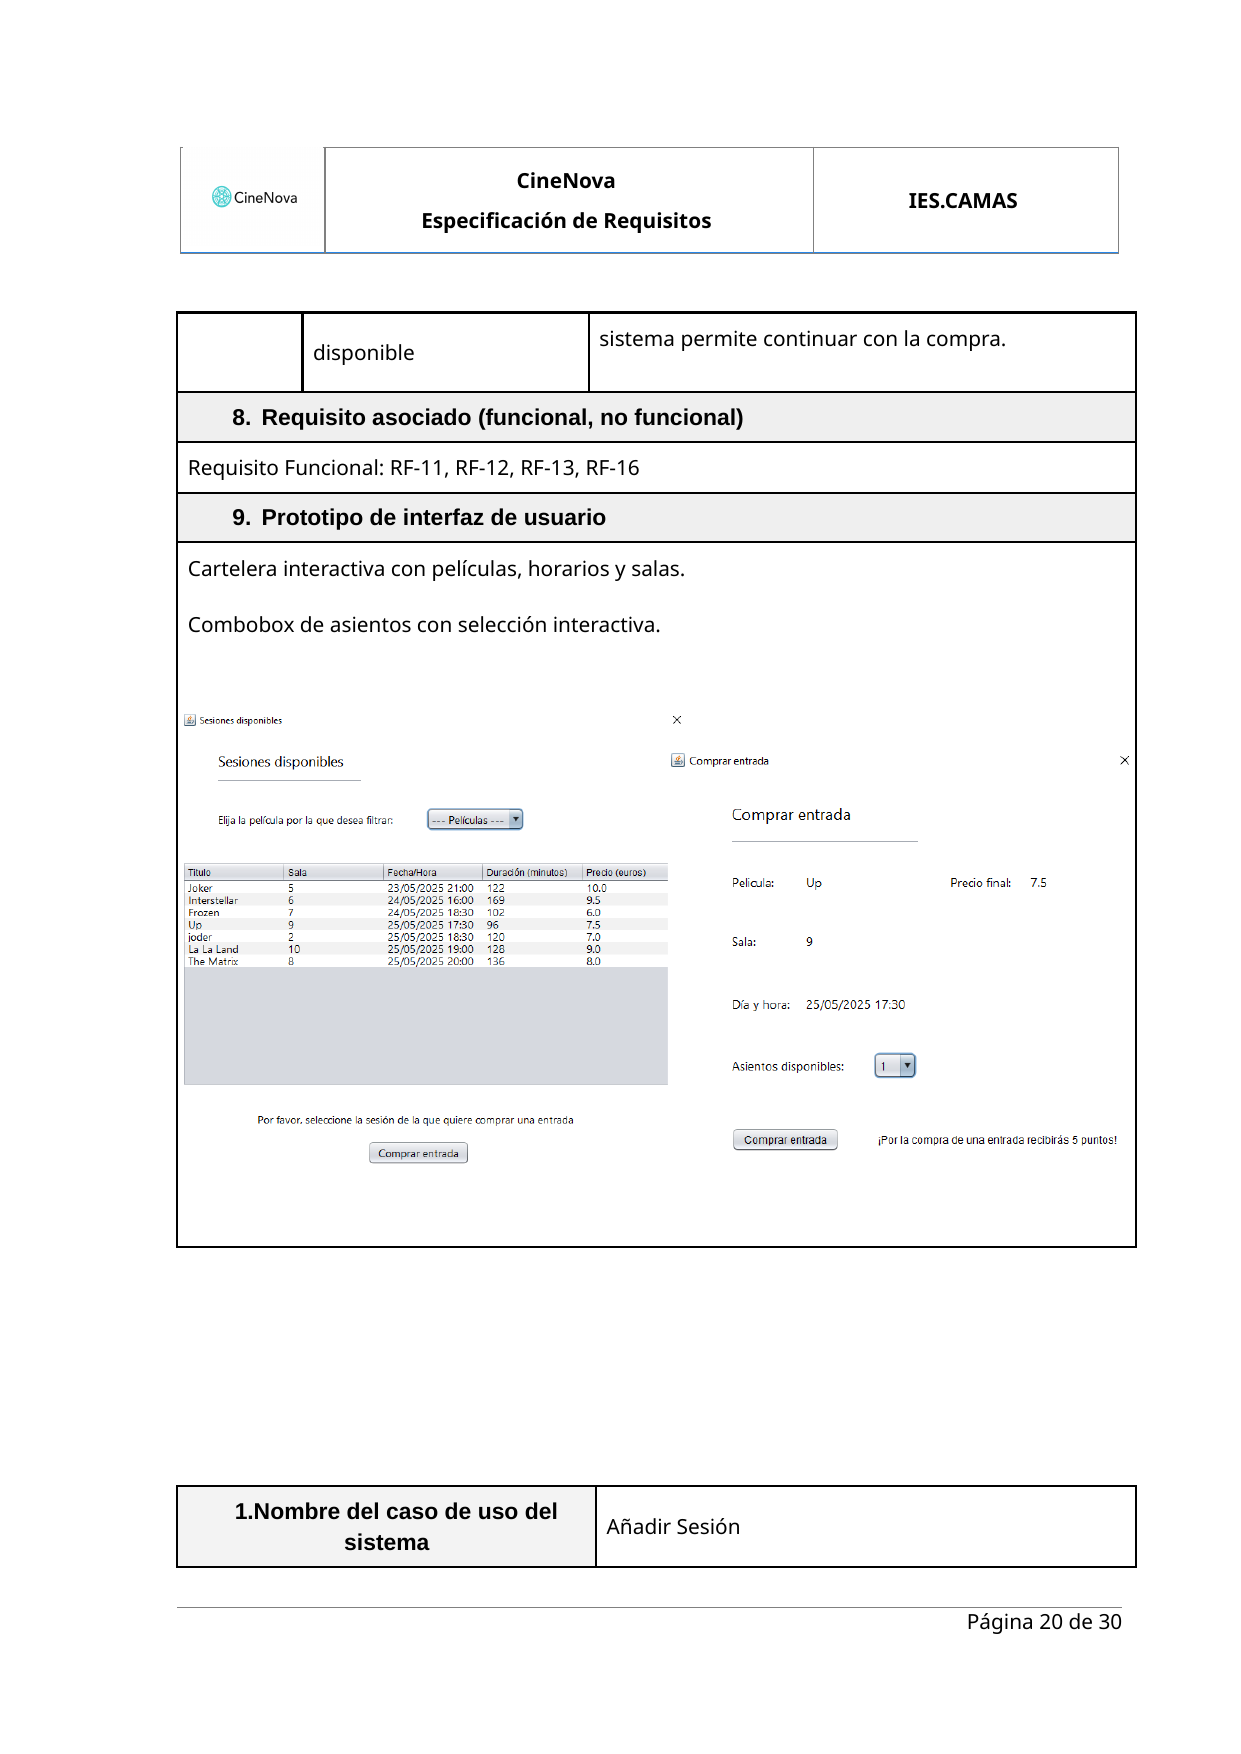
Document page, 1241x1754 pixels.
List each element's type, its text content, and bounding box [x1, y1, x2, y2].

table_cell Cartelera interactiva con películas, horarios y salas. Combobox de asientos con selección interactiva. [178, 543, 1135, 1246]
table_cell [178, 314, 301, 391]
table_cell disponible [304, 314, 588, 391]
table_cell Requisito Funcional: RF-11, RF-12, RF-13, RF-16 [178, 443, 1135, 492]
table_cell Requisito asociado (funcional, no funcional) [178, 393, 1135, 441]
table_cell sistema permite continuar con la compra. [590, 314, 1135, 391]
picture [181, 711, 1135, 1192]
table_cell Prototipo de interfaz de usuario [178, 494, 1135, 541]
table_header 1.Nombre del caso de uso del sistema [178, 1487, 595, 1566]
picture [183, 147, 324, 246]
table_header Añadir Sesión [597, 1487, 1135, 1566]
